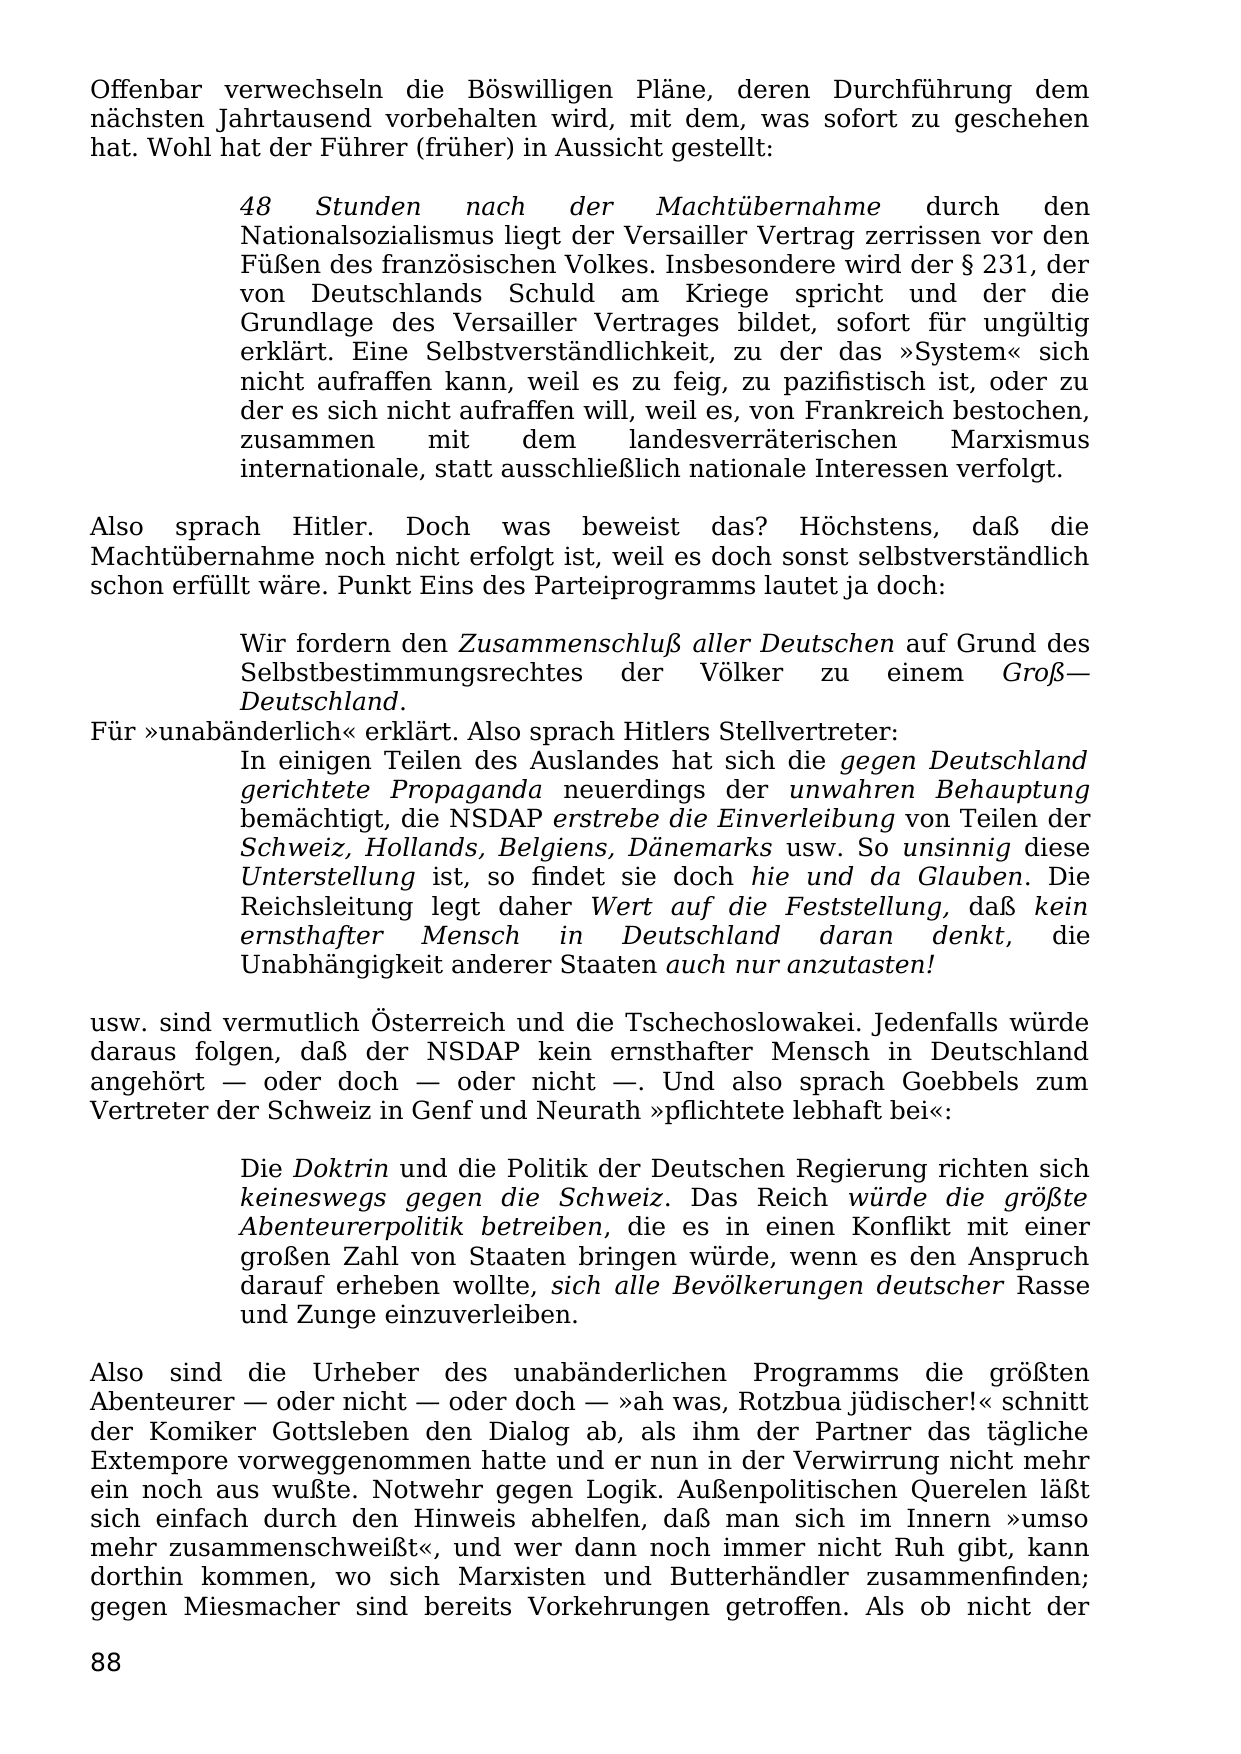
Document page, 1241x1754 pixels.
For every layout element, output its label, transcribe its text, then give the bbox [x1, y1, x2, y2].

text 48 Stunden nach der Machtübernahme durch den Nationalsozialismus liegt der Versailler Vertrag zerrissen vor den Füßen des französischen Volkes. Insbesondere wird der § 231, der von Deutschlands Schuld am Kriege spricht und der die Grundlage des Versailler Vertrages bildet, sofort für ungültig erklärt. Eine Selbstverständlichkeit, zu der das »System« sich nicht aufraffen kann, weil es zu feig, zu pazifistisch ist, oder zu der es sich nicht aufraffen will, weil es, von Frankreich bestochen, zusammen mit dem landesverräterischen Marxismus internationale, statt ausschließlich nationale Interessen verfolgt. [240, 192, 1091, 483]
text Die Doktrin und die Politik der Deutschen Regierung richten sich keineswegs gegen die Schweiz. Das Reich würde die größte Abenteurerpolitik betreiben, die es in einen Konflikt mit einer großen Zahl von Staaten bringen würde, wenn es den Anspruch darauf erheben wollte, sich alle Bevölkerungen deutscher Rasse und Zunge einzuverleiben. [240, 1154, 1091, 1329]
text usw. sind vermutlich Österreich und die Tschechoslowakei. Jedenfalls würde daraus folgen, daß der NSDAP kein ernsthafter Mensch in Deutschland angehört — oder doch — oder nicht —. Und also sprach Goebbels zum Vertreter der Schweiz in Genf und Neurath »pflichtete lebhaft bei«: [90, 1008, 1091, 1125]
text Also sprach Hitler. Doch was beweist das? Höchstens, daß die Machtübernahme noch nicht erfolgt ist, weil es doch sonst selbstverständlich schon erfüllt wäre. Punkt Eins des Parteiprogramms lautet ja doch: [90, 512, 1091, 600]
text Offenbar verwechseln die Böswilligen Pläne, deren Durchführung dem nächsten Jahrtausend vorbehalten wird, mit dem, was sofort zu geschehen hat. Wohl hat der Führer (früher) in Aussicht gestellt: [90, 75, 1091, 162]
text Für »unabänderlich« erklärt. Also sprach Hitlers Stellvertreter: [90, 717, 1091, 746]
text In einigen Teilen des Auslandes hat sich die gegen Deutschland gerichtete Propaganda neuerdings der unwahren Behauptung bemächtigt, die NSDAP erstrebe die Einverleibung von Teilen der Schweiz, Hollands, Belgiens, Dänemarks usw. So unsinnig diese Unterstellung ist, so findet sie doch hie und da Glauben. Die Reichsleitung legt daher Wert auf die Feststellung, daß kein ernsthafter Mensch in Deutschland daran denkt, die Unabhängigkeit anderer Staaten auch nur anzutasten! [240, 746, 1091, 979]
text Wir fordern den Zusammenschluß aller Deutschen auf Grund des Selbstbestimmungsrechtes der Völker zu einem Groß—Deutschland. [240, 629, 1091, 717]
text Also sind die Urheber des unabänderlichen Programms die größten Abenteurer — oder nicht — oder doch — »ah was, Rotzbua jüdischer!« schnitt der Komiker Gottsleben den Dialog ab, als ihm der Partner das tägliche Extempore vorweggenommen hatte und er nun in der Verwirrung nicht mehr ein noch aus wußte. Notwehr gegen Logik. Außenpolitischen Querelen läßt sich einfach durch den Hinweis abhelfen, daß man sich im Innern »umso mehr zusammenschweißt«, und wer dann noch immer nicht Ruh gibt, kann dorthin kommen, wo sich Marxisten und Butterhändler zusammenfinden; gegen Miesmacher sind bereits Vorkehrungen getroffen. Als ob nicht der [90, 1358, 1091, 1621]
